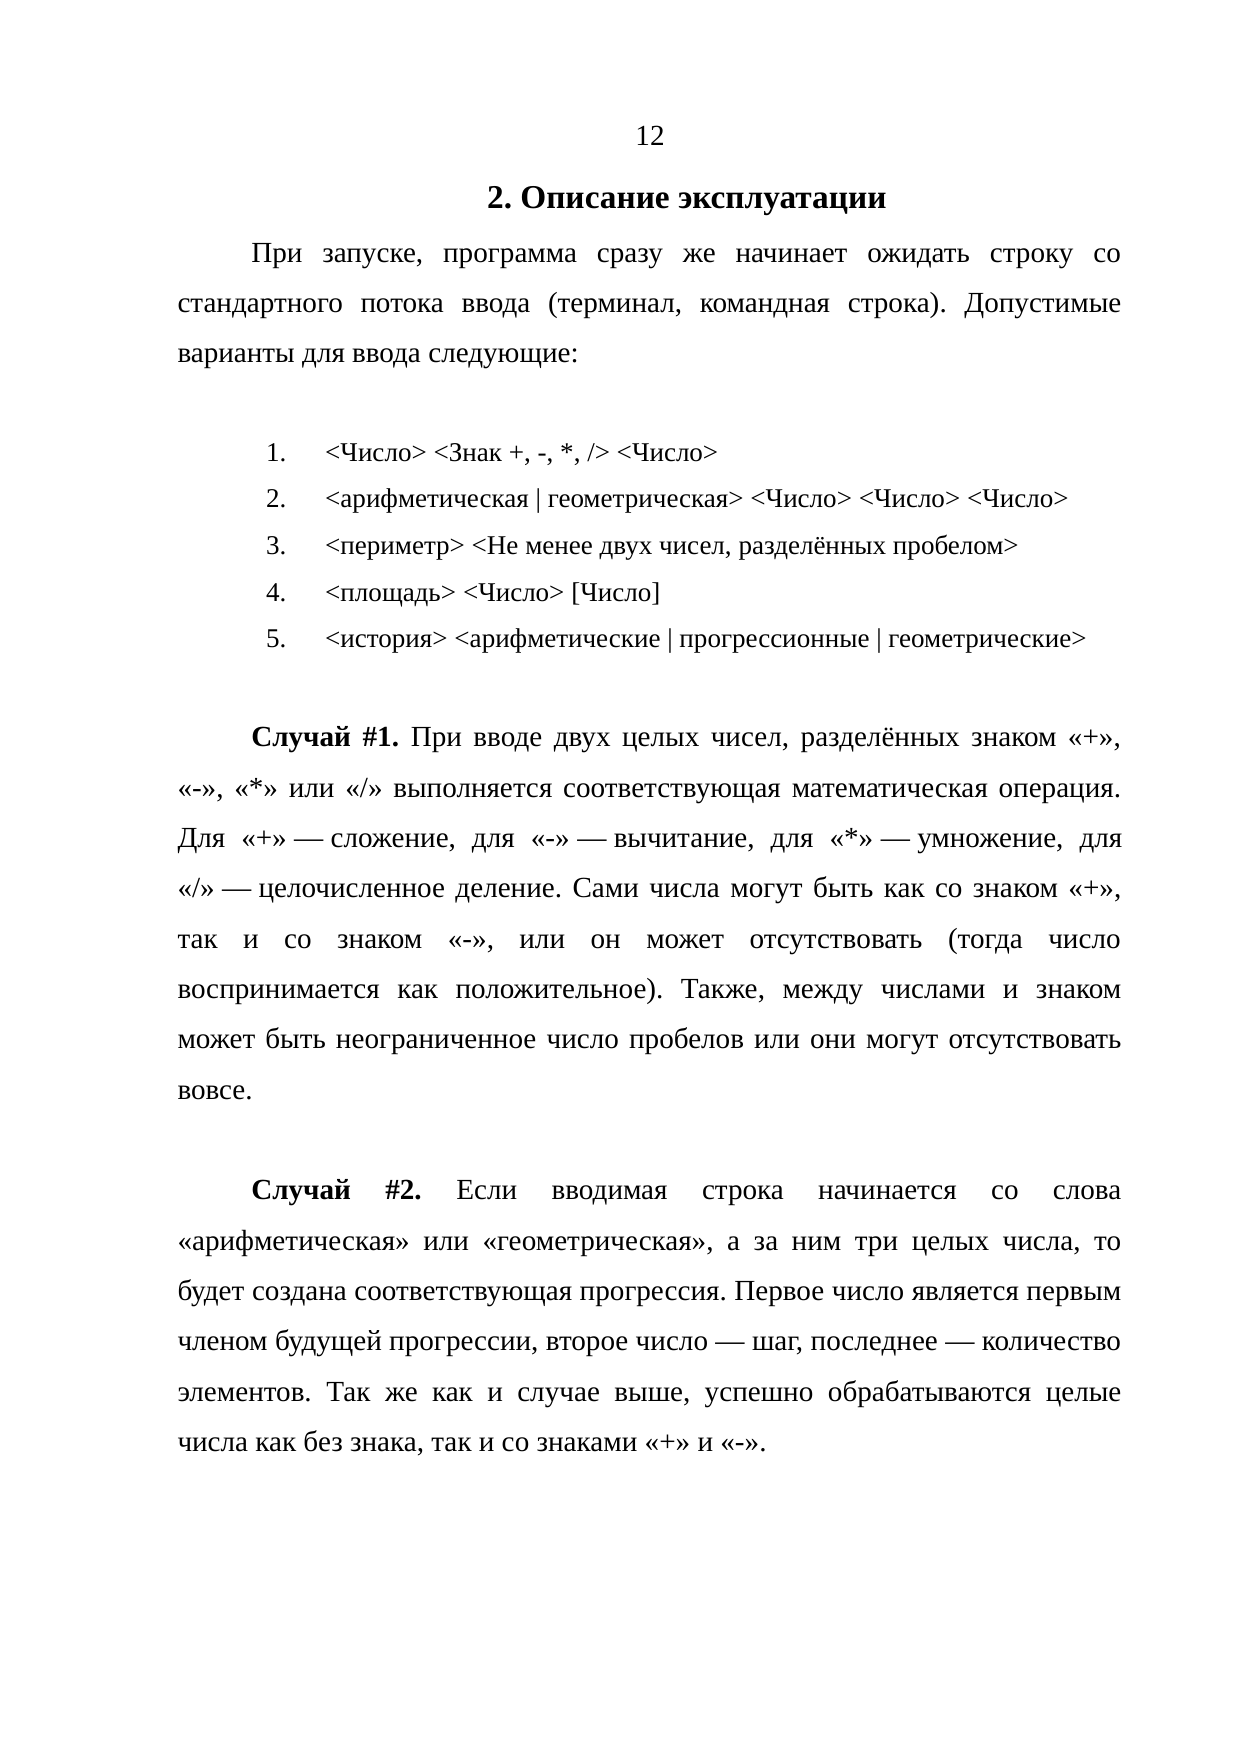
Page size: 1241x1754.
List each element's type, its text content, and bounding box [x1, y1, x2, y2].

list <площадь> <Число> [Число] [266, 576, 1122, 607]
list <Число> <Знак +, -, *, /> <Число> [266, 436, 1122, 467]
subtitle 2. Описание эксплуатации [177, 177, 1122, 216]
text Случай #2. Если вводимая строка начинается со слова «арифметическая» или «геометрическая», а за ним три целых числа, то будет создана соответствующая прогрессия. Первое число является первым членом будущей прогрессии, второе число — шаг, последнее — количество элементов. Так же как и случае выше, успешно обрабатываются целые числа как без знака, так и со знаками «+» и «-». [177, 1172, 1122, 1457]
list <история> <арифметические | прогрессионные | геометрические> [266, 623, 1122, 654]
list <периметр> <Не менее двух чисел, разделённых пробелом> [266, 529, 1122, 560]
text При запуске, программа сразу же начинает ожидать строку со стандартного потока ввода (терминал, командная строка). Допустимые варианты для ввода следующие: [177, 235, 1122, 369]
list <арифметическая | геометрическая> <Число> <Число> <Число> [266, 483, 1122, 514]
text Случай #1. При вводе двух целых чисел, разделённых знаком «+», «-», «*» или «/» выполняется соответствующая математическая операция. Для «+» — сложение, для «-» — вычитание, для «*» — умножение, для «/» — целочисленное деление. Сами числа могут быть как со знаком «+», так и со знаком «-», или он может отсутствовать (тогда число воспринимается как положительное). Также, между числами и знаком может быть неограниченное число пробелов или они могут отсутствовать вовсе. [177, 719, 1122, 1105]
